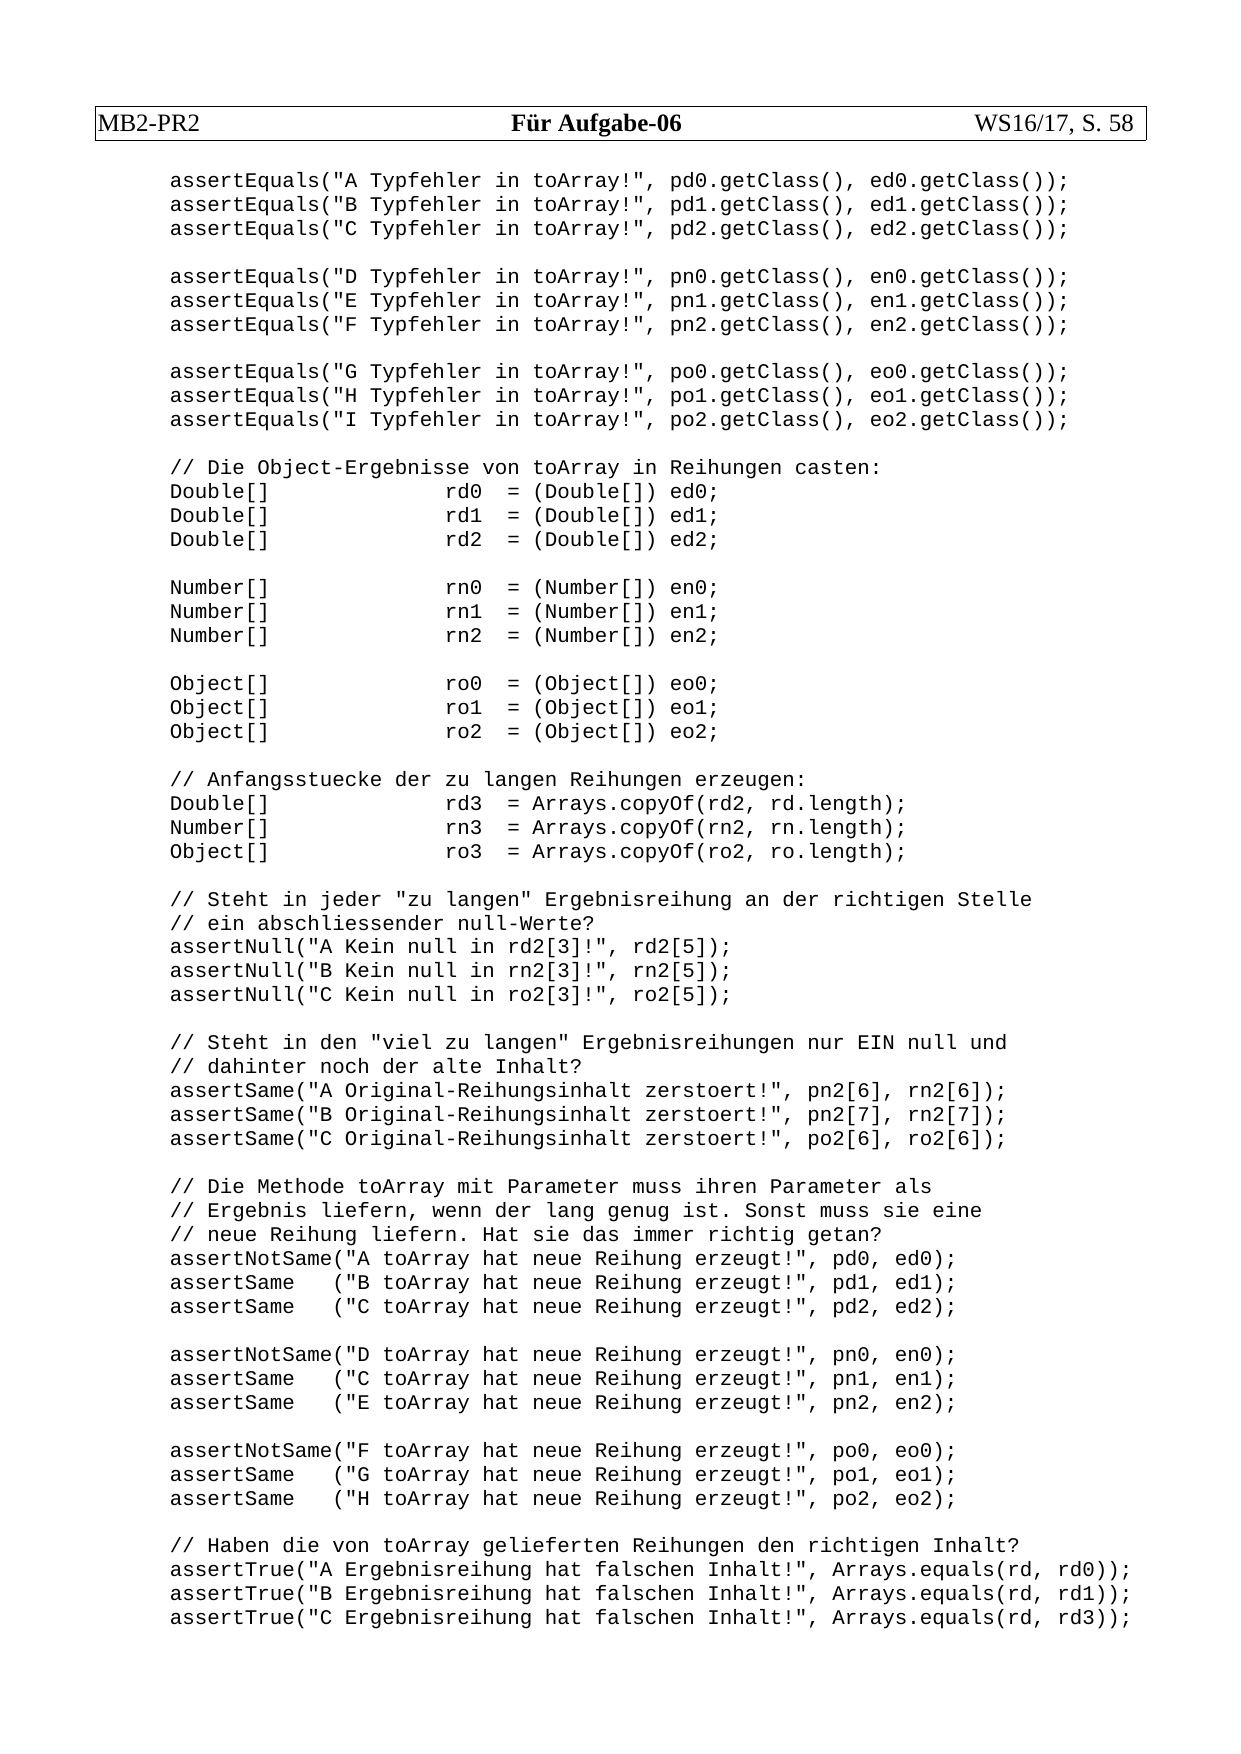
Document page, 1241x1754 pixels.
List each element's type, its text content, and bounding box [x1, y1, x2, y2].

text assertNotSame("F toArray hat neue Reihung erzeugt!", po0, eo0); [94, 1439, 1146, 1463]
text assertNotSame("D toArray hat neue Reihung erzeugt!", pn0, en0); [94, 1344, 1146, 1368]
text assertSame ("C toArray hat neue Reihung erzeugt!", pd2, ed2); [94, 1296, 1146, 1320]
text assertEquals("F Typfehler in toArray!", pn2.getClass(), en2.getClass()); [94, 313, 1146, 337]
text assertEquals("C Typfehler in toArray!", pd2.getClass(), ed2.getClass()); [94, 218, 1146, 242]
text Double[] rd2 = (Double[]) ed2; [94, 529, 1146, 553]
text assertNull("B Kein null in rn2[3]!", rn2[5]); [94, 960, 1146, 984]
text assertTrue("A Ergebnisreihung hat falschen Inhalt!", Arrays.equals(rd, rd0)); [94, 1559, 1146, 1583]
text assertSame ("B toArray hat neue Reihung erzeugt!", pd1, ed1); [94, 1272, 1146, 1296]
text // dahinter noch der alte Inhalt? [94, 1056, 1146, 1080]
text // Steht in jeder "zu langen" Ergebnisreihung an der richtigen Stelle [94, 888, 1146, 912]
text Number[] rn3 = Arrays.copyOf(rn2, rn.length); [94, 817, 1146, 841]
text assertEquals("A Typfehler in toArray!", pd0.getClass(), ed0.getClass()); [94, 170, 1146, 194]
text assertSame ("G toArray hat neue Reihung erzeugt!", po1, eo1); [94, 1463, 1146, 1487]
text assertNull("C Kein null in ro2[3]!", ro2[5]); [94, 984, 1146, 1008]
text Number[] rn1 = (Number[]) en1; [94, 601, 1146, 625]
text assertEquals("I Typfehler in toArray!", po2.getClass(), eo2.getClass()); [94, 409, 1146, 433]
text // Die Object-Ergebnisse von toArray in Reihungen casten: [94, 457, 1146, 481]
text assertSame("A Original-Reihungsinhalt zerstoert!", pn2[6], rn2[6]); [94, 1080, 1146, 1104]
text assertNull("A Kein null in rd2[3]!", rd2[5]); [94, 936, 1146, 960]
text // ein abschliessender null-Werte? [94, 912, 1146, 936]
text assertNotSame("A toArray hat neue Reihung erzeugt!", pd0, ed0); [94, 1248, 1146, 1272]
text assertSame("C Original-Reihungsinhalt zerstoert!", po2[6], ro2[6]); [94, 1128, 1146, 1152]
text assertSame ("H toArray hat neue Reihung erzeugt!", po2, eo2); [94, 1487, 1146, 1511]
text // Anfangsstuecke der zu langen Reihungen erzeugen: [94, 769, 1146, 793]
text Number[] rn2 = (Number[]) en2; [94, 625, 1146, 649]
text // Ergebnis liefern, wenn der lang genug ist. Sonst muss sie eine [94, 1200, 1146, 1224]
text Double[] rd1 = (Double[]) ed1; [94, 505, 1146, 529]
text assertEquals("H Typfehler in toArray!", po1.getClass(), eo1.getClass()); [94, 385, 1146, 409]
text Number[] rn0 = (Number[]) en0; [94, 577, 1146, 601]
text // Haben die von toArray gelieferten Reihungen den richtigen Inhalt? [94, 1535, 1146, 1559]
text Object[] ro2 = (Object[]) eo2; [94, 721, 1146, 745]
text Object[] ro0 = (Object[]) eo0; [94, 673, 1146, 697]
text // Die Methode toArray mit Parameter muss ihren Parameter als [94, 1176, 1146, 1200]
text // neue Reihung liefern. Hat sie das immer richtig getan? [94, 1224, 1146, 1248]
text // Steht in den "viel zu langen" Ergebnisreihungen nur EIN null und [94, 1032, 1146, 1056]
text assertEquals("D Typfehler in toArray!", pn0.getClass(), en0.getClass()); [94, 266, 1146, 289]
text Object[] ro3 = Arrays.copyOf(ro2, ro.length); [94, 841, 1146, 864]
text Object[] ro1 = (Object[]) eo1; [94, 697, 1146, 721]
text Double[] rd0 = (Double[]) ed0; [94, 481, 1146, 505]
text assertEquals("B Typfehler in toArray!", pd1.getClass(), ed1.getClass()); [94, 194, 1146, 218]
text Double[] rd3 = Arrays.copyOf(rd2, rd.length); [94, 793, 1146, 817]
text assertTrue("B Ergebnisreihung hat falschen Inhalt!", Arrays.equals(rd, rd1)); [94, 1583, 1146, 1607]
text assertSame ("E toArray hat neue Reihung erzeugt!", pn2, en2); [94, 1392, 1146, 1416]
text assertEquals("G Typfehler in toArray!", po0.getClass(), eo0.getClass()); [94, 361, 1146, 385]
text assertSame("B Original-Reihungsinhalt zerstoert!", pn2[7], rn2[7]); [94, 1104, 1146, 1128]
text assertTrue("C Ergebnisreihung hat falschen Inhalt!", Arrays.equals(rd, rd3)); [94, 1607, 1146, 1631]
text assertEquals("E Typfehler in toArray!", pn1.getClass(), en1.getClass()); [94, 289, 1146, 313]
text assertSame ("C toArray hat neue Reihung erzeugt!", pn1, en1); [94, 1368, 1146, 1392]
